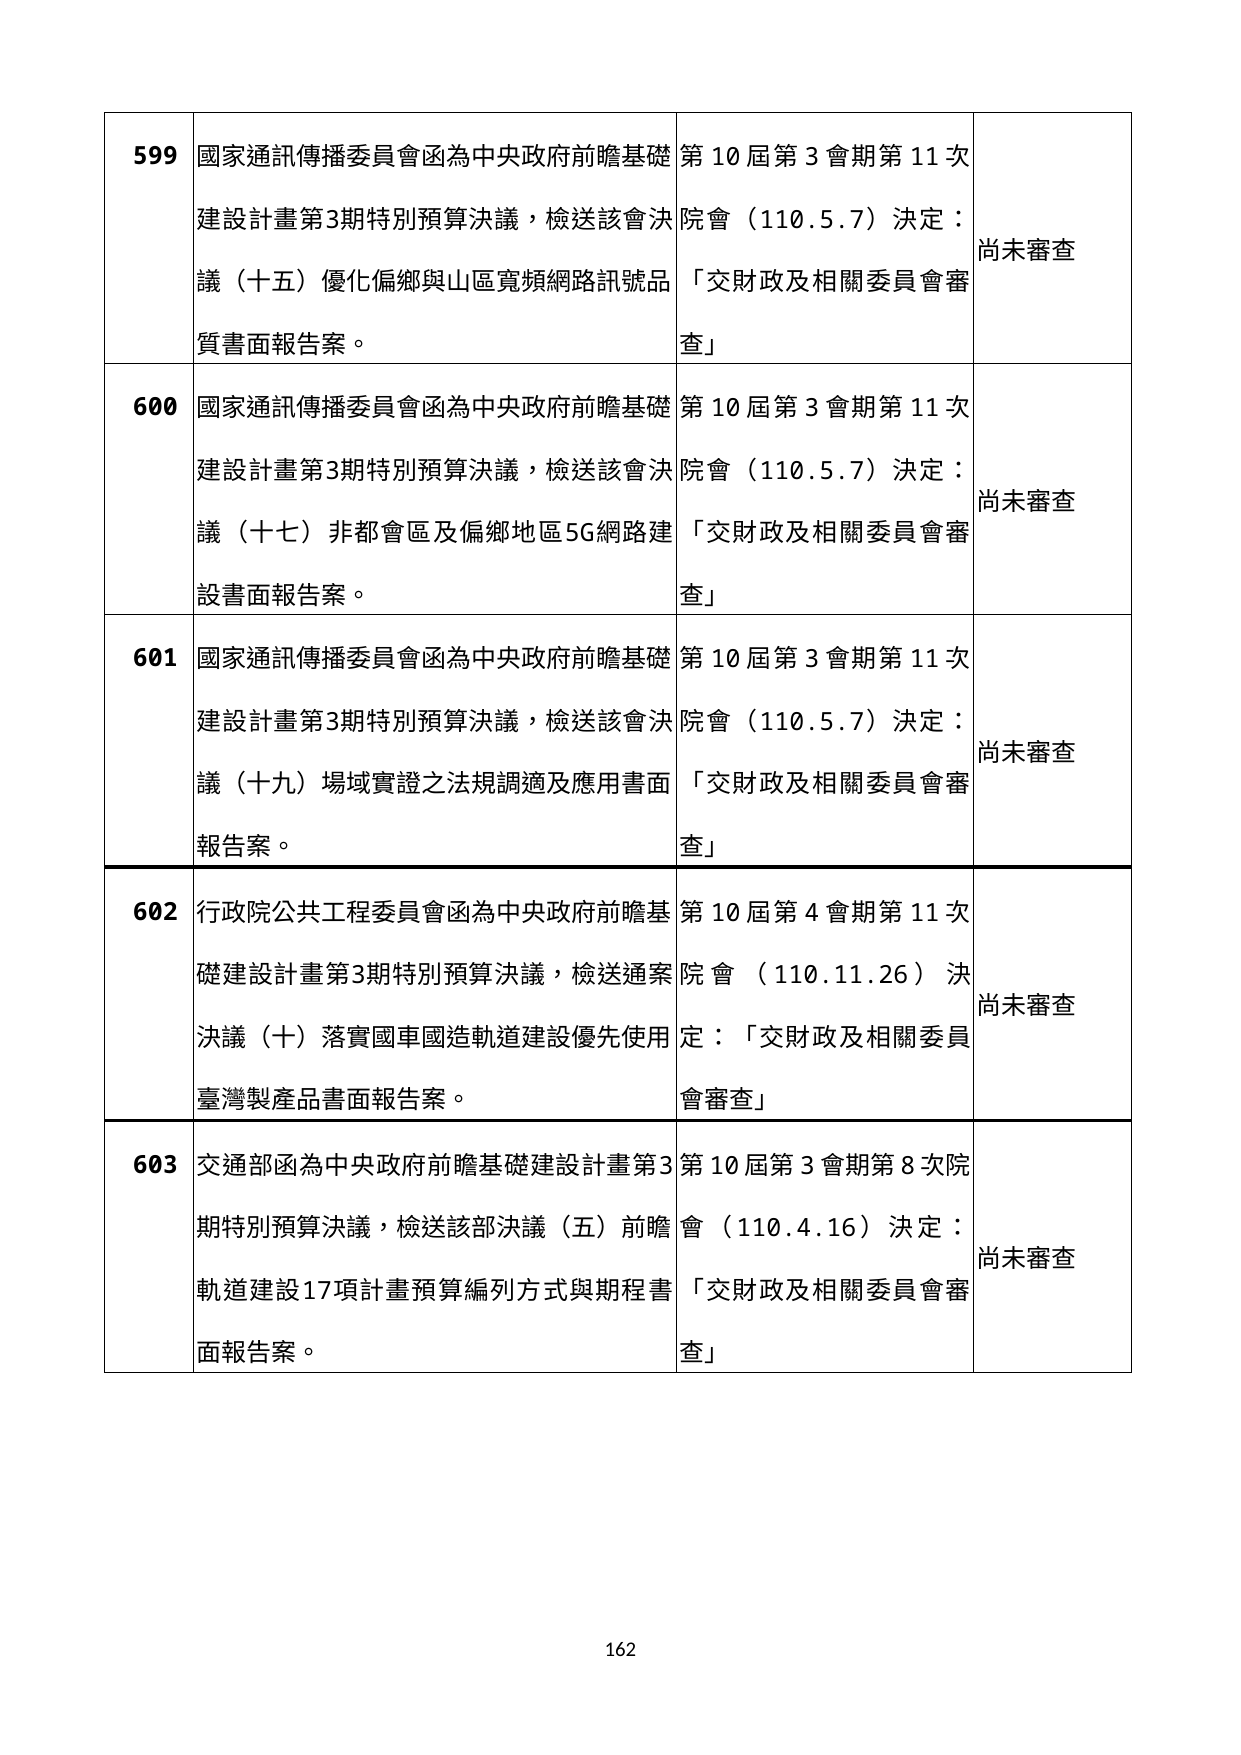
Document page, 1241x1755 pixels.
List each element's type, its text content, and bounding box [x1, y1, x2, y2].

table_cell 第10屆第3會期第11次院會（110.5.7）決定：「交財政及相關委員會審查」 [677, 364, 973, 614]
table_cell [105, 364, 193, 614]
table_cell 尚未審查 [974, 113, 1131, 363]
table_cell [105, 113, 193, 363]
table_cell 行政院公共工程委員會函為中央政府前瞻基礎建設計畫第3期特別預算決議，檢送通案決議（十）落實國車國造軌道建設優先使用臺灣製產品書面報告案。 [194, 869, 676, 1118]
table_cell [105, 869, 193, 1118]
table_cell 國家通訊傳播委員會函為中央政府前瞻基礎建設計畫第3期特別預算決議，檢送該會決議（十七）非都會區及偏鄉地區5G網路建設書面報告案。 [194, 364, 676, 614]
table_cell [1132, 112, 1136, 363]
table_cell 第10屆第3會期第8次院會（110.4.16）決定：「交財政及相關委員會審查」 [677, 1122, 973, 1372]
table_cell 國家通訊傳播委員會函為中央政府前瞻基礎建設計畫第3期特別預算決議，檢送該會決議（十五）優化偏鄉與山區寬頻網路訊號品質書面報告案。 [194, 113, 676, 363]
table_cell 尚未審查 [974, 869, 1131, 1118]
table_cell [105, 615, 193, 865]
table_cell 第10屆第3會期第11次院會（110.5.7）決定：「交財政及相關委員會審查」 [677, 113, 973, 363]
table_cell 交通部函為中央政府前瞻基礎建設計畫第3期特別預算決議，檢送該部決議（五）前瞻軌道建設17項計畫預算編列方式與期程書面報告案。 [194, 1122, 676, 1372]
table_cell [1132, 614, 1136, 865]
table_cell 第10屆第4會期第11次院會（110.11.26）決定：「交財政及相關委員會審查」 [677, 869, 973, 1118]
table_cell 第10屆第3會期第11次院會（110.5.7）決定：「交財政及相關委員會審查」 [677, 615, 973, 865]
table_cell 國家通訊傳播委員會函為中央政府前瞻基礎建設計畫第3期特別預算決議，檢送該會決議（十九）場域實證之法規調適及應用書面報告案。 [194, 615, 676, 865]
table_cell 尚未審查 [974, 1122, 1131, 1372]
table_cell 尚未審查 [974, 615, 1131, 865]
table_cell [105, 1122, 193, 1372]
table_cell [1132, 1119, 1136, 1372]
table_cell [1132, 363, 1136, 614]
table_cell [1132, 865, 1136, 1118]
table_cell 尚未審查 [974, 364, 1131, 614]
